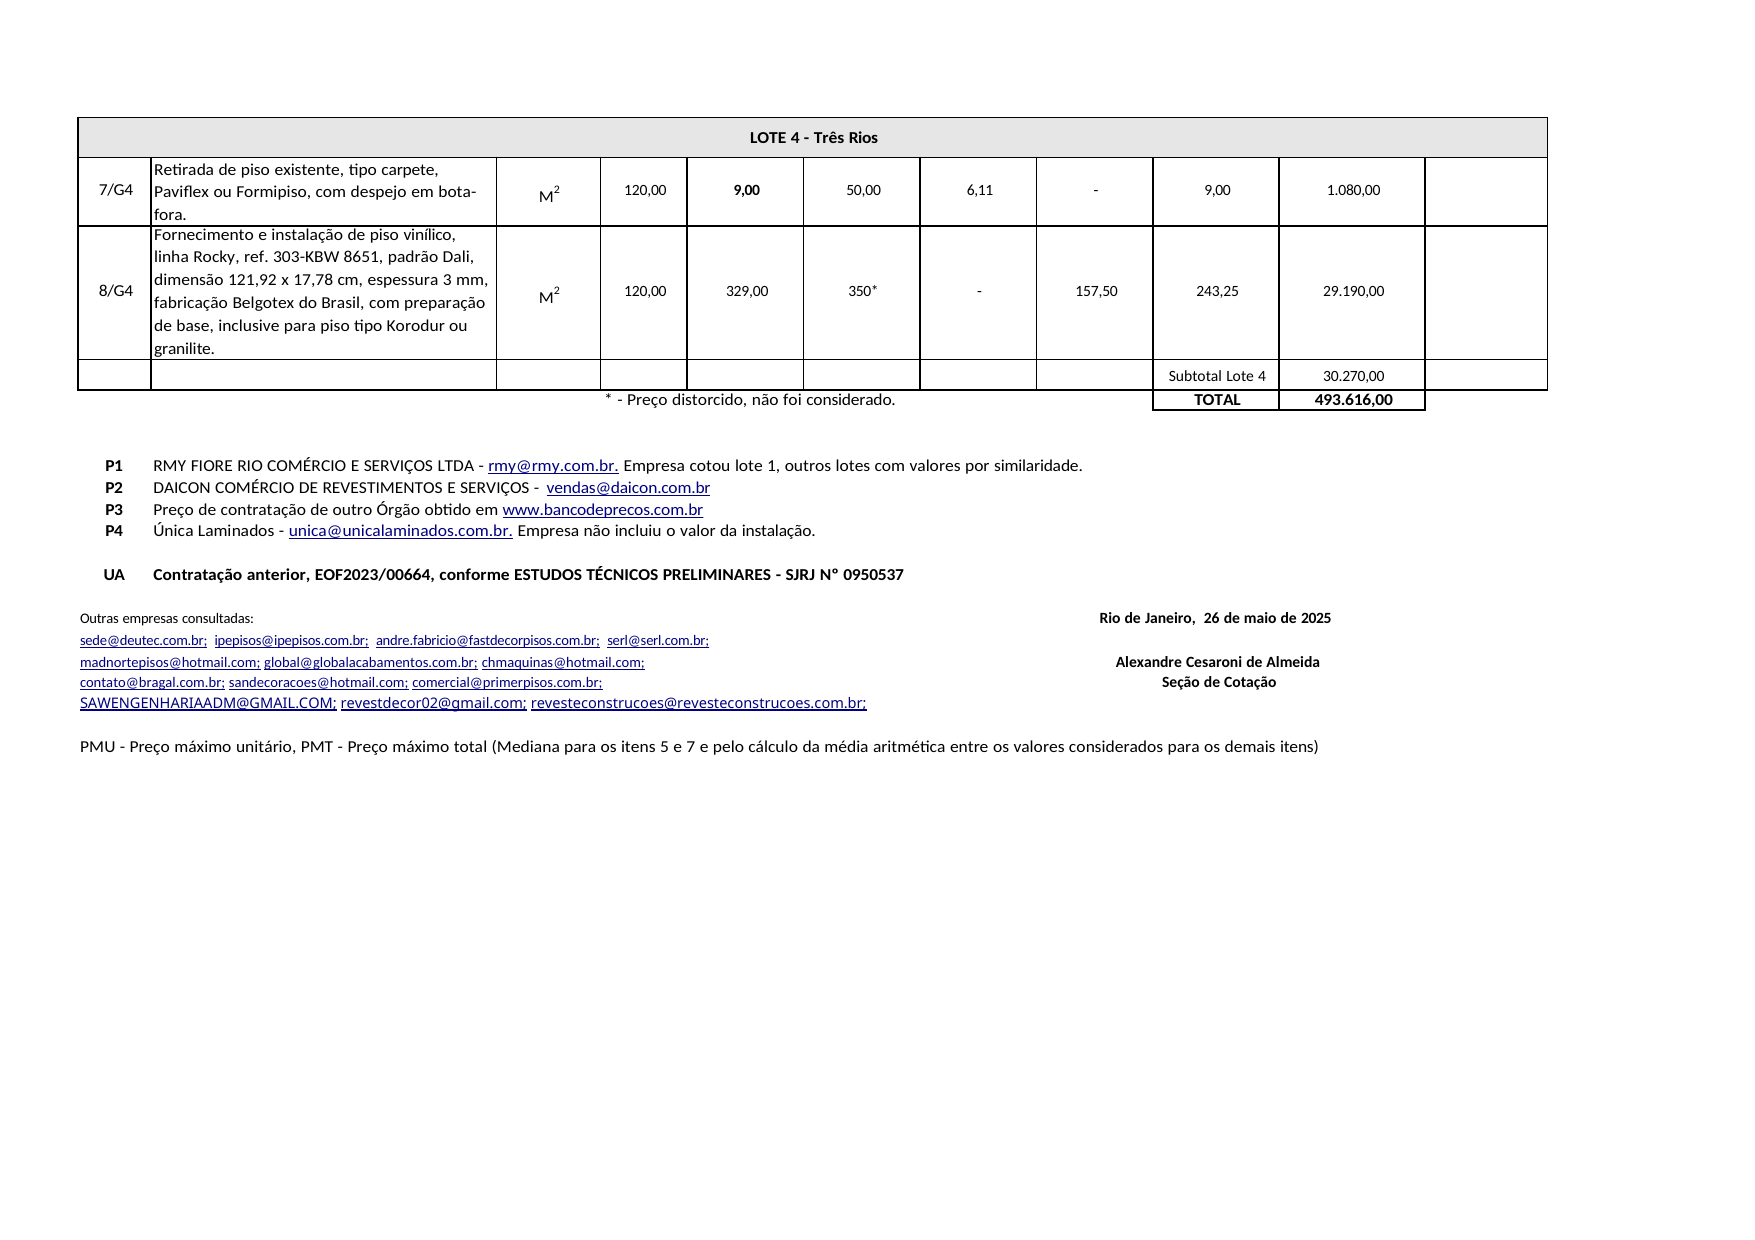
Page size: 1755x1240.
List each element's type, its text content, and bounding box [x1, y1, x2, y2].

table_header LOTE 4 - Três Rios [79, 118, 1547, 157]
table_cell [79, 360, 150, 389]
table_cell 9,00 [1154, 158, 1278, 225]
table_cell 493.616,00 [1280, 391, 1424, 409]
table_cell 30.270,00 [1280, 360, 1424, 389]
table_cell [497, 360, 600, 389]
table_cell - [1037, 158, 1152, 225]
table_cell [688, 360, 803, 389]
table_cell Fornecimento e instalação de piso vinílico, linha Rocky, ref. 303-KBW 8651, padrão Dali, dimensão 121,92 x 17,78 cm, espessura 3 mm, fabricação Belgotex do Brasil, com preparação de base, inclusive para piso tipo Korodur ou granilite. [152, 227, 496, 359]
table_cell 7/G4 [79, 158, 150, 225]
text P4 Única Laminados - unica@unicalaminados.com.br. Empresa não incluiu o valor da instalação. [105, 521, 1547, 541]
table_cell 6,11 [921, 158, 1036, 225]
text sede@deutec.com.br; ipepisos@ipepisos.com.br; andre.fabricio@fastdecorpisos.com.br; serl@serl.com.br; [80, 631, 1547, 649]
table_cell Retirada de piso existente, tipo carpete, Paviflex ou Formipiso, com despejo em bota- fora. [152, 158, 496, 225]
table_cell M2 [497, 158, 600, 225]
table_cell 9,00 [688, 158, 803, 225]
text P3 Preço de contratação de outro Órgão obtido em www.bancodeprecos.com.br [105, 499, 1547, 519]
table_cell 29.190,00 [1280, 227, 1424, 359]
table_cell [1426, 360, 1547, 389]
table_cell [152, 360, 496, 389]
table_cell [804, 360, 919, 389]
text P2 DAICON COMÉRCIO DE REVESTIMENTOS E SERVIÇOS - vendas@daicon.com.br [105, 477, 1547, 497]
table_cell Subtotal Lote 4 [1154, 360, 1278, 389]
table_cell M2 [497, 227, 600, 359]
table_cell 1.080,00 [1280, 158, 1424, 225]
table_cell [601, 360, 686, 389]
table_cell [1426, 227, 1547, 359]
table_cell 350* [804, 227, 919, 359]
table_cell [921, 360, 1036, 389]
text Outras empresas consultadas: Rio de Janeiro, 26 de maio de 2025 [80, 608, 1547, 628]
table_cell 157,50 [1037, 227, 1152, 359]
table_cell 8/G4 [79, 227, 150, 359]
table_cell TOTAL [1154, 391, 1278, 409]
text UA Contratação anterior, EOF2023/00664, conforme ESTUDOS TÉCNICOS PRELIMINARES - SJRJ Nº 0950537 [103, 564, 1547, 584]
table_cell - [921, 227, 1036, 359]
table_cell * - Preço distorcido, não foi considerado. [78, 391, 1152, 409]
table_cell 120,00 [601, 227, 686, 359]
table_cell 243,25 [1154, 227, 1278, 359]
table_cell 50,00 [804, 158, 919, 225]
table_cell [1037, 360, 1152, 389]
table_cell [1426, 158, 1547, 225]
text P1 RMY FIORE RIO COMÉRCIO E SERVIÇOS LTDA - rmy@rmy.com.br. Empresa cotou lote 1, outros lotes com valores por similaridade. [105, 456, 1547, 476]
text madnortepisos@hotmail.com; global@globalacabamentos.com.br; chmaquinas@hotmail.com; Alexandre Cesaroni de Almeida contato@bragal.com.br; sandecoracoes@hotmail.com; comercial@primerpisos.com.br; Seção de Cotação SAWENGENHARIAADM@GMAIL.COM; revestdecor02@gmail.com; revesteconstrucoes@revesteconstrucoes.com.br; [80, 652, 1324, 712]
table_cell 120,00 [601, 158, 686, 225]
table_cell 329,00 [688, 227, 803, 359]
text PMU - Preço máximo unitário, PMT - Preço máximo total (Mediana para os itens 5 e 7 e pelo cálculo da média aritmética entre os valores considerados para os demais itens) [80, 736, 1547, 757]
table_cell [1426, 391, 1547, 409]
